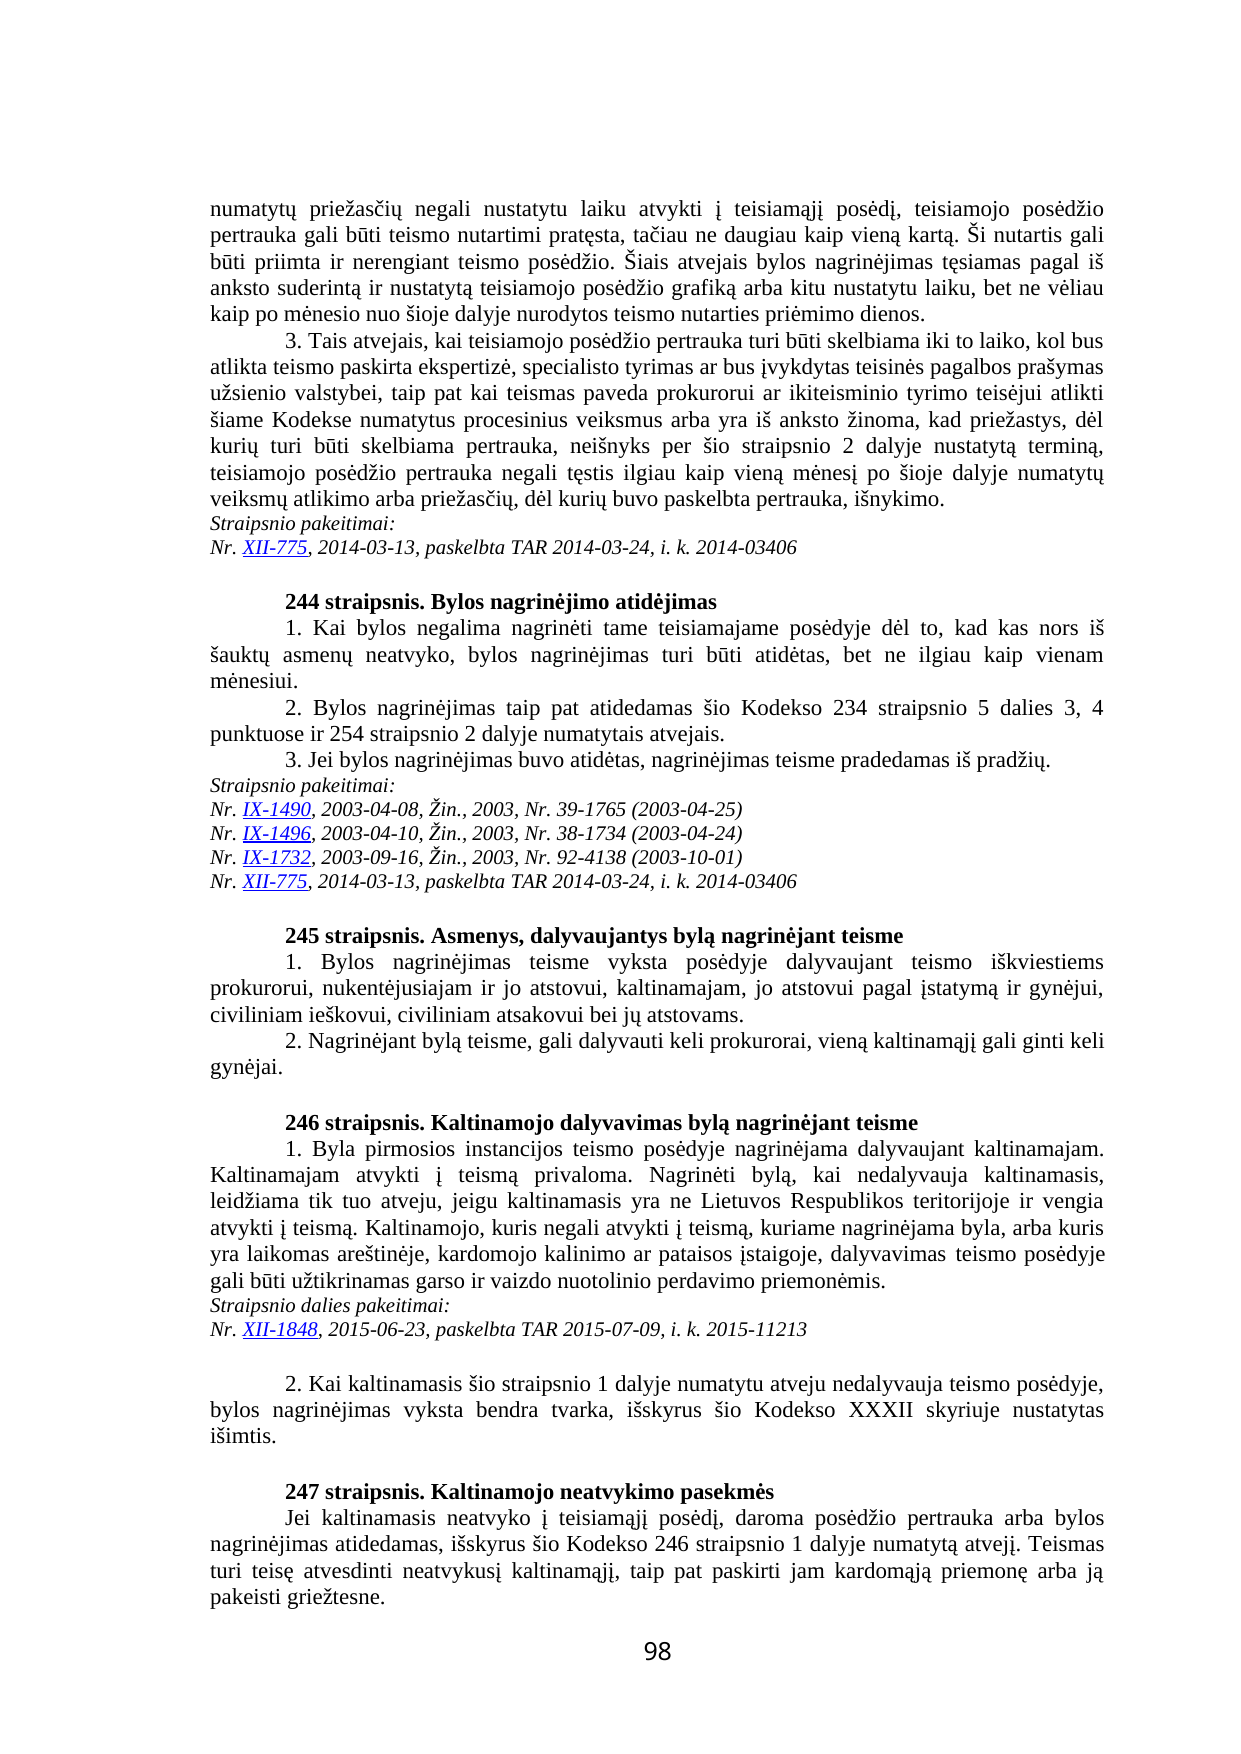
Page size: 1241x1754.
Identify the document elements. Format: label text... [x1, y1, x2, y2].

text 244 straipsnis. Bylos nagrinėjimo atidėjimas [210, 588, 1106, 614]
text Nr. IX-1496, 2003-04-10, Žin., 2003, Nr. 38-1734 (2003-04-24) [210, 821, 1106, 845]
text Straipsnio dalies pakeitimai: [210, 1293, 1106, 1317]
text Straipsnio pakeitimai: [210, 773, 1106, 797]
text 245 straipsnis. Asmenys, dalyvaujantys bylą nagrinėjant teisme [210, 922, 1106, 948]
text 3. Tais atvejais, kai teisiamojo posėdžio pertrauka turi būti skelbiama iki to laiko, kol bus atlikta teismo paskirta ekspertizė, specialisto tyrimas ar bus įvykdytas teisinės pagalbos prašymas užsienio valstybei, taip pat kai teismas paveda prokurorui ar ikiteisminio tyrimo teisėjui atlikti šiame Kodekse numatytus procesinius veiksmus arba yra iš anksto žinoma, kad priežastys, dėl kurių turi būti skelbiama pertrauka, neišnyks per šio straipsnio 2 dalyje nustatytą terminą, teisiamojo posėdžio pertrauka negali tęstis ilgiau kaip vieną mėnesį po šioje dalyje numatytų veiksmų atlikimo arba priežasčių, dėl kurių buvo paskelbta pertrauka, išnykimo. [210, 327, 1106, 511]
text Nr. IX-1490, 2003-04-08, Žin., 2003, Nr. 39-1765 (2003-04-25) [210, 797, 1106, 821]
text 2. Nagrinėjant bylą teisme, gali dalyvauti keli prokurorai, vieną kaltinamąjį gali ginti keli gynėjai. [210, 1027, 1106, 1080]
text 1. Byla pirmosios instancijos teismo posėdyje nagrinėjama dalyvaujant kaltinamajam. Kaltinamajam atvykti į teismą privaloma. Nagrinėti bylą, kai nedalyvauja kaltinamasis, leidžiama tik tuo atveju, jeigu kaltinamasis yra ne Lietuvos Respublikos teritorijoje ir vengia atvykti į teismą. Kaltinamojo, kuris negali atvykti į teismą, kuriame nagrinėjama byla, arba kuris yra laikomas areštinėje, kardomojo kalinimo ar pataisos įstaigoje, dalyvavimas teismo posėdyje gali būti užtikrinamas garso ir vaizdo nuotolinio perdavimo priemonėmis. [210, 1135, 1106, 1293]
text Jei kaltinamasis neatvyko į teisiamąjį posėdį, daroma posėdžio pertrauka arba bylos nagrinėjimas atidedamas, išskyrus šio Kodekso 246 straipsnio 1 dalyje numatytą atvejį. Teismas turi teisę atvesdinti neatvykusį kaltinamąjį, taip pat paskirti jam kardomąją priemonę arba ją pakeisti griežtesne. [210, 1504, 1106, 1609]
text Nr. XII-775, 2014-03-13, paskelbta TAR 2014-03-24, i. k. 2014-03406 [210, 535, 1106, 559]
text Straipsnio pakeitimai: [210, 511, 1106, 535]
text 246 straipsnis. Kaltinamojo dalyvavimas bylą nagrinėjant teisme [210, 1108, 1106, 1135]
text 2. Kai kaltinamasis šio straipsnio 1 dalyje numatytu atveju nedalyvauja teismo posėdyje, bylos nagrinėjimas vyksta bendra tvarka, išskyrus šio Kodekso XXXII skyriuje nustatytas išimtis. [210, 1370, 1106, 1449]
text Nr. XII-775, 2014-03-13, paskelbta TAR 2014-03-24, i. k. 2014-03406 [210, 869, 1106, 893]
text Nr. IX-1732, 2003-09-16, Žin., 2003, Nr. 92-4138 (2003-10-01) [210, 845, 1106, 869]
text 247 straipsnis. Kaltinamojo neatvykimo pasekmės [210, 1478, 1106, 1504]
text 1. Bylos nagrinėjimas teisme vyksta posėdyje dalyvaujant teismo iškviestiems prokurorui, nukentėjusiajam ir jo atstovui, kaltinamajam, jo atstovui pagal įstatymą ir gynėjui, civiliniam ieškovui, civiliniam atsakovui bei jų atstovams. [210, 948, 1106, 1027]
text Nr. XII-1848, 2015-06-23, paskelbta TAR 2015-07-09, i. k. 2015-11213 [210, 1317, 1106, 1341]
text 3. Jei bylos nagrinėjimas buvo atidėtas, nagrinėjimas teisme pradedamas iš pradžių. [210, 746, 1106, 773]
text 2. Bylos nagrinėjimas taip pat atidedamas šio Kodekso 234 straipsnio 5 dalies 3, 4 punktuose ir 254 straipsnio 2 dalyje numatytais atvejais. [210, 693, 1106, 746]
text numatytų priežasčių negali nustatytu laiku atvykti į teisiamąjį posėdį, teisiamojo posėdžio pertrauka gali būti teismo nutartimi pratęsta, tačiau ne daugiau kaip vieną kartą. Ši nutartis gali būti priimta ir nerengiant teismo posėdžio. Šiais atvejais bylos nagrinėjimas tęsiamas pagal iš anksto suderintą ir nustatytą teisiamojo posėdžio grafiką arba kitu nustatytu laiku, bet ne vėliau kaip po mėnesio nuo šioje dalyje nurodytos teismo nutarties priėmimo dienos. [210, 195, 1106, 327]
text 1. Kai bylos negalima nagrinėti tame teisiamajame posėdyje dėl to, kad kas nors iš šauktų asmenų neatvyko, bylos nagrinėjimas turi būti atidėtas, bet ne ilgiau kaip vienam mėnesiui. [210, 614, 1106, 693]
